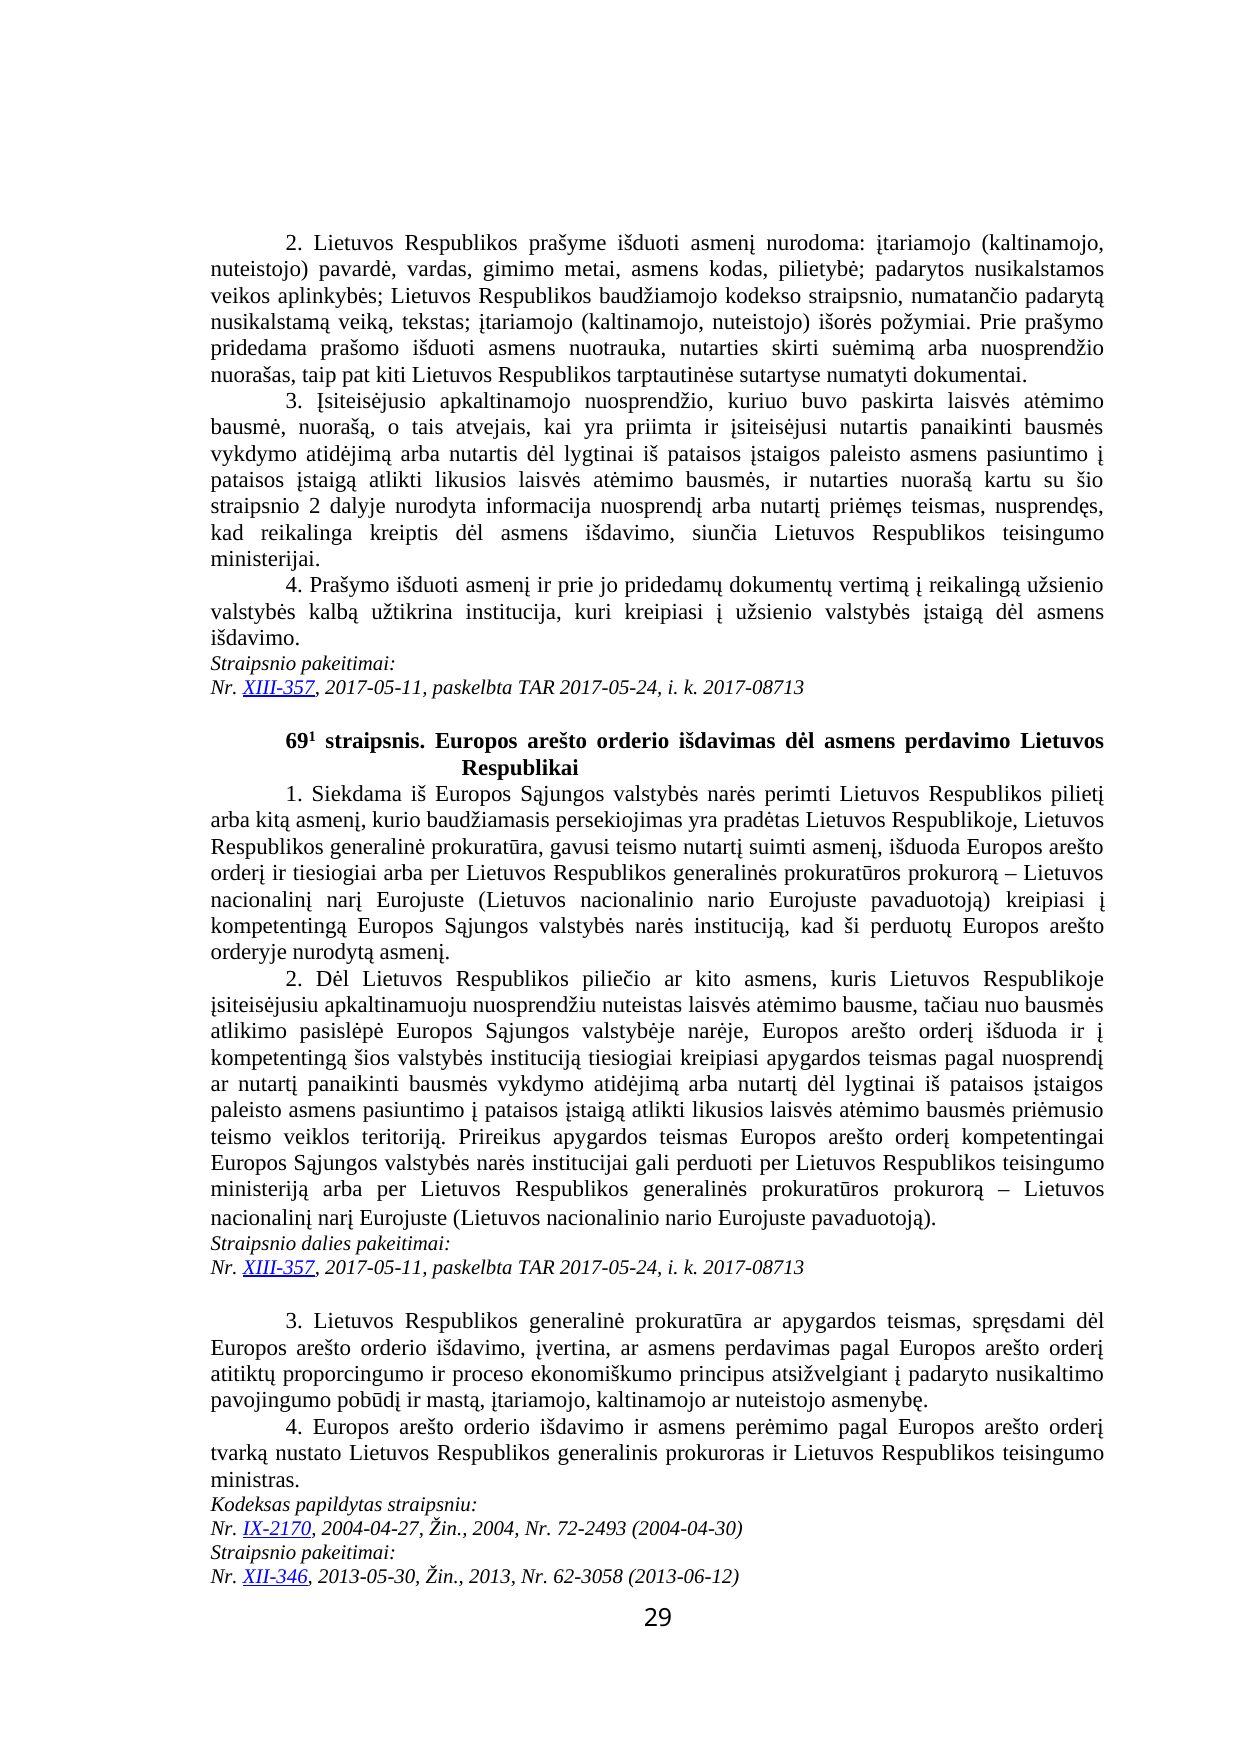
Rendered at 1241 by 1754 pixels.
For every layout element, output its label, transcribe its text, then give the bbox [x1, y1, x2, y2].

text Nr. IX-2170, 2004-04-27, Žin., 2004, Nr. 72-2493 (2004-04-30) [210, 1516, 1105, 1540]
text 3. Lietuvos Respublikos generalinė prokuratūra ar apygardos teismas, spręsdami dėl Europos arešto orderio išdavimo, įvertina, ar asmens perdavimas pagal Europos arešto orderį atitiktų proporcingumo ir proceso ekonomiškumo principus atsižvelgiant į padaryto nusikaltimo pavojingumo pobūdį ir mastą, įtariamojo, kaltinamojo ar nuteistojo asmenybę. [210, 1307, 1105, 1413]
text Straipsnio pakeitimai: [210, 651, 1105, 675]
text Nr. XIII-357, 2017-05-11, paskelbta TAR 2017-05-24, i. k. 2017-08713 [210, 675, 1105, 699]
text Straipsnio dalies pakeitimai: [210, 1231, 1105, 1255]
text Straipsnio pakeitimai: [210, 1540, 1105, 1564]
text 3. Įsiteisėjusio apkaltinamojo nuosprendžio, kuriuo buvo paskirta laisvės atėmimo bausmė, nuorašą, o tais atvejais, kai yra priimta ir įsiteisėjusi nutartis panaikinti bausmės vykdymo atidėjimą arba nutartis dėl lygtinai iš pataisos įstaigos paleisto asmens pasiuntimo į pataisos įstaigą atlikti likusios laisvės atėmimo bausmės, ir nutarties nuorašą kartu su šio straipsnio 2 dalyje nurodyta informacija nuosprendį arba nutartį priėmęs teismas, nusprendęs, kad reikalinga kreiptis dėl asmens išdavimo, siunčia Lietuvos Respublikos teisingumo ministerijai. [210, 387, 1105, 572]
text 2. Lietuvos Respublikos prašyme išduoti asmenį nurodoma: įtariamojo (kaltinamojo, nuteistojo) pavardė, vardas, gimimo metai, asmens kodas, pilietybė; padarytos nusikalstamos veikos aplinkybės; Lietuvos Respublikos baudžiamojo kodekso straipsnio, numatančio padarytą nusikalstamą veiką, tekstas; įtariamojo (kaltinamojo, nuteistojo) išorės požymiai. Prie prašymo pridedama prašomo išduoti asmens nuotrauka, nutarties skirti suėmimą arba nuosprendžio nuorašas, taip pat kiti Lietuvos Respublikos tarptautinėse sutartyse numatyti dokumentai. [210, 229, 1105, 387]
text 1. Siekdama iš Europos Sąjungos valstybės narės perimti Lietuvos Respublikos pilietį arba kitą asmenį, kurio baudžiamasis persekiojimas yra pradėtas Lietuvos Respublikoje, Lietuvos Respublikos generalinė prokuratūra, gavusi teismo nutartį suimti asmenį, išduoda Europos arešto orderį ir tiesiogiai arba per Lietuvos Respublikos generalinės prokuratūros prokurorą – Lietuvos nacionalinį narį Eurojuste (Lietuvos nacionalinio nario Eurojuste pavaduotoją) kreipiasi į kompetentingą Europos Sąjungos valstybės narės instituciją, kad ši perduotų Europos arešto orderyje nurodytą asmenį. [210, 780, 1105, 965]
text Nr. XII-346, 2013-05-30, Žin., 2013, Nr. 62-3058 (2013-06-12) [210, 1564, 1105, 1588]
text 691 straipsnis. Europos arešto orderio išdavimas dėl asmens perdavimo Lietuvos Respublikai [285, 727, 1105, 780]
text 4. Europos arešto orderio išdavimo ir asmens perėmimo pagal Europos arešto orderį tvarką nustato Lietuvos Respublikos generalinis prokuroras ir Lietuvos Respublikos teisingumo ministras. [210, 1413, 1105, 1492]
text Kodeksas papildytas straipsniu: [210, 1492, 1105, 1516]
text 4. Prašymo išduoti asmenį ir prie jo pridedamų dokumentų vertimą į reikalingą užsienio valstybės kalbą užtikrina institucija, kuri kreipiasi į užsienio valstybės įstaigą dėl asmens išdavimo. [210, 572, 1105, 651]
text 2. Dėl Lietuvos Respublikos piliečio ar kito asmens, kuris Lietuvos Respublikoje įsiteisėjusiu apkaltinamuoju nuosprendžiu nuteistas laisvės atėmimo bausme, tačiau nuo bausmės atlikimo pasislėpė Europos Sąjungos valstybėje narėje, Europos arešto orderį išduoda ir į kompetentingą šios valstybės instituciją tiesiogiai kreipiasi apygardos teismas pagal nuosprendį ar nutartį panaikinti bausmės vykdymo atidėjimą arba nutartį dėl lygtinai iš pataisos įstaigos paleisto asmens pasiuntimo į pataisos įstaigą atlikti likusios laisvės atėmimo bausmės priėmusio teismo veiklos teritoriją. Prireikus apygardos teismas Europos arešto orderį kompetentingai Europos Sąjungos valstybės narės institucijai gali perduoti per Lietuvos Respublikos teisingumo ministeriją arba per Lietuvos Respublikos generalinės prokuratūros prokurorą – Lietuvos nacionalinį narį Eurojuste (Lietuvos nacionalinio nario Eurojuste pavaduotoją). [210, 965, 1105, 1231]
text Nr. XIII-357, 2017-05-11, paskelbta TAR 2017-05-24, i. k. 2017-08713 [210, 1255, 1105, 1279]
